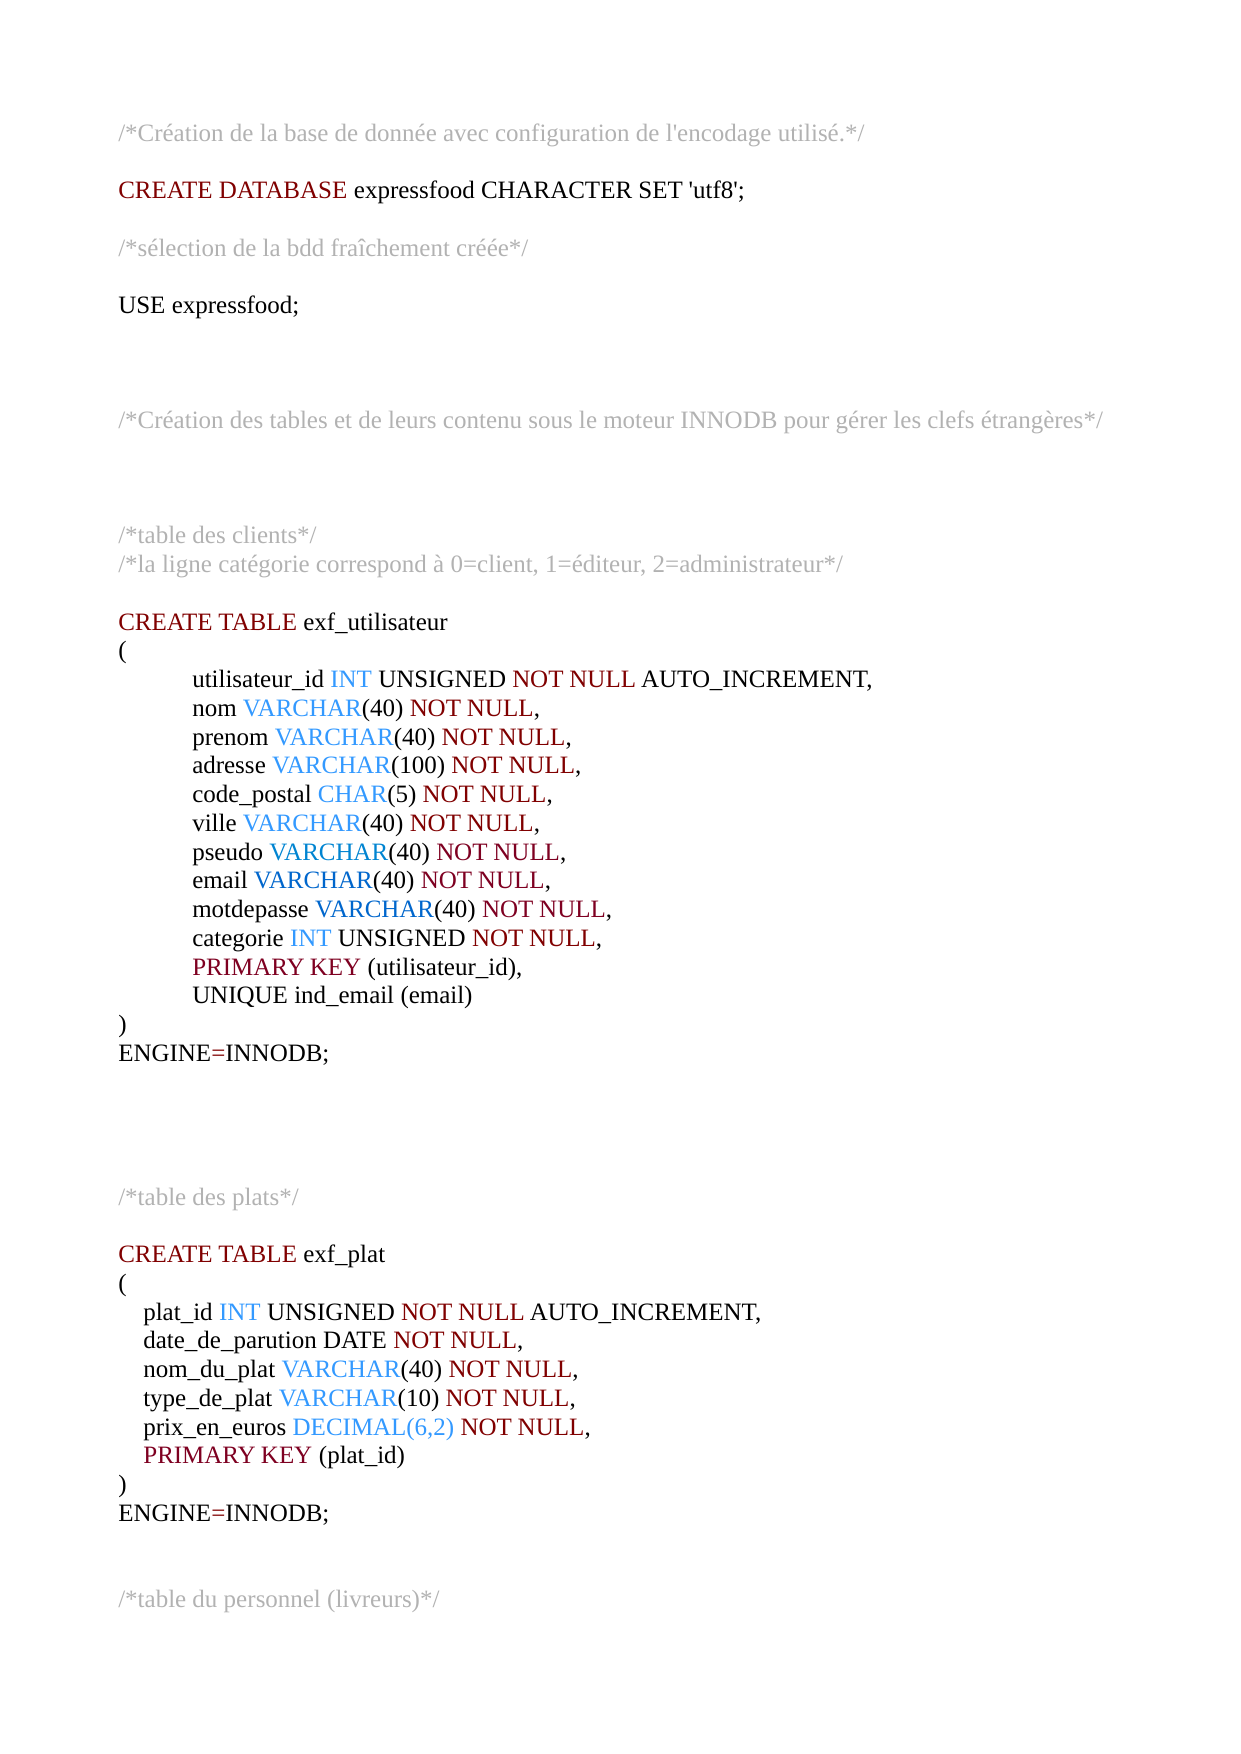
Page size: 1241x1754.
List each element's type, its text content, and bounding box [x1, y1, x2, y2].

text categorie INT UNSIGNED NOT NULL, [118, 923, 1122, 952]
text /*sélection de la bdd fraîchement créée*/ [118, 233, 1122, 262]
text /*la ligne catégorie correspond à 0=client, 1=éditeur, 2=administrateur*/ [118, 549, 1122, 578]
text email VARCHAR(40) NOT NULL, [118, 866, 1122, 894]
text plat_id INT UNSIGNED NOT NULL AUTO_INCREMENT, [118, 1297, 1122, 1326]
text adresse VARCHAR(100) NOT NULL, [118, 751, 1122, 779]
text prenom VARCHAR(40) NOT NULL, [118, 722, 1122, 751]
text /*table des plats*/ [118, 1182, 1122, 1211]
text ( [118, 636, 1122, 664]
text /*table des clients*/ [118, 521, 1122, 549]
text code_postal CHAR(5) NOT NULL, [118, 779, 1122, 808]
text CREATE TABLE exf_utilisateur [118, 607, 1122, 636]
text PRIMARY KEY (utilisateur_id), [118, 952, 1122, 981]
text prix_en_euros DECIMAL(6,2) NOT NULL, [118, 1412, 1122, 1441]
text ) [118, 1009, 1122, 1038]
text ) [118, 1469, 1122, 1498]
text ville VARCHAR(40) NOT NULL, [118, 808, 1122, 837]
text pseudo VARCHAR(40) NOT NULL, [118, 837, 1122, 866]
text /*Création de la base de donnée avec configuration de l'encodage utilisé.*/ [118, 118, 1122, 147]
text ENGINE=INNODB; [118, 1498, 1122, 1527]
text CREATE DATABASE expressfood CHARACTER SET 'utf8'; [118, 176, 1122, 204]
text /*table du personnel (livreurs)*/ [118, 1584, 1122, 1613]
text nom VARCHAR(40) NOT NULL, [118, 693, 1122, 722]
text CREATE TABLE exf_plat [118, 1239, 1122, 1268]
text PRIMARY KEY (plat_id) [118, 1441, 1122, 1469]
text utilisateur_id INT UNSIGNED NOT NULL AUTO_INCREMENT, [118, 664, 1122, 693]
text motdepasse VARCHAR(40) NOT NULL, [118, 894, 1122, 923]
text /*Création des tables et de leurs contenu sous le moteur INNODB pour gérer les clefs étrangères*/ [118, 406, 1122, 434]
text ( [118, 1268, 1122, 1297]
text UNIQUE ind_email (email) [118, 981, 1122, 1009]
text ENGINE=INNODB; [118, 1038, 1122, 1067]
text USE expressfood; [118, 291, 1122, 319]
text nom_du_plat VARCHAR(40) NOT NULL, [118, 1354, 1122, 1383]
text type_de_plat VARCHAR(10) NOT NULL, [118, 1383, 1122, 1412]
text date_de_parution DATE NOT NULL, [118, 1326, 1122, 1354]
